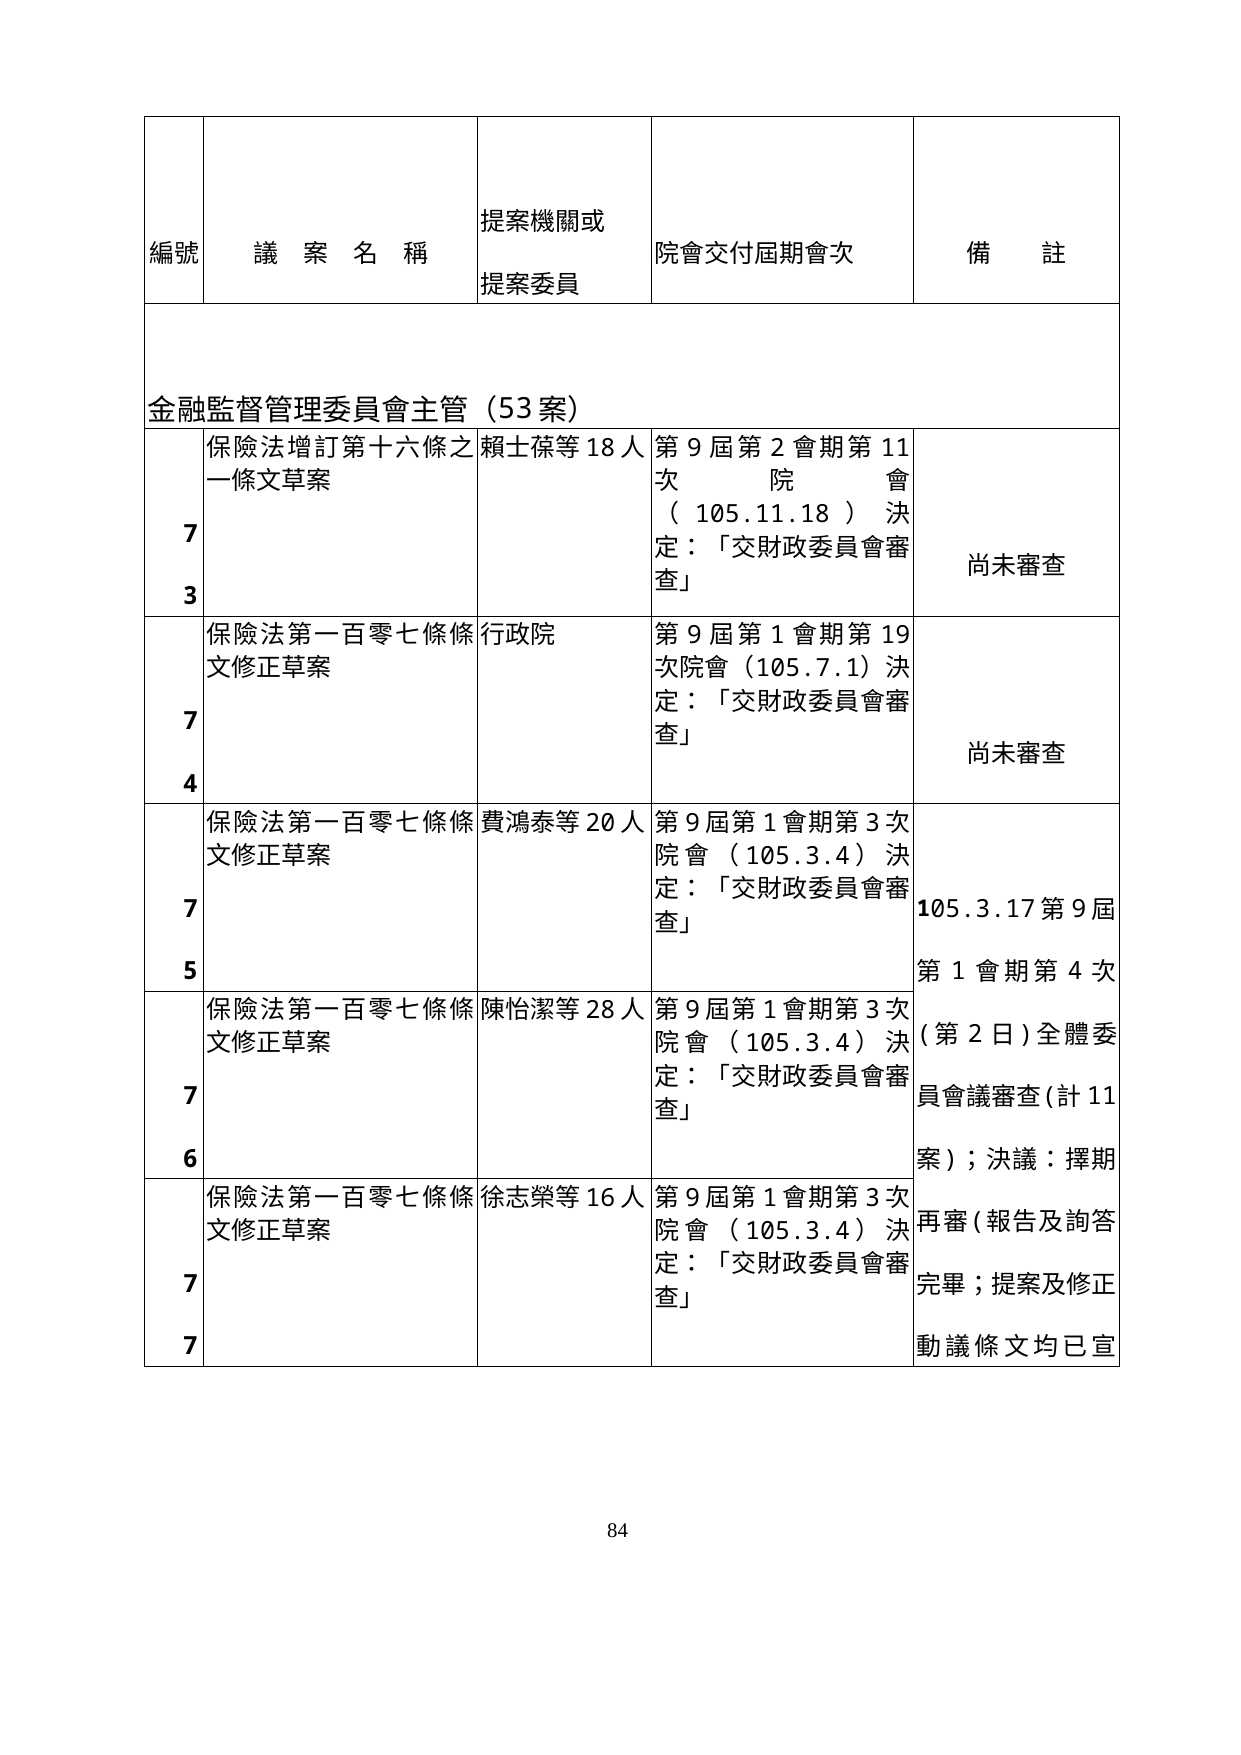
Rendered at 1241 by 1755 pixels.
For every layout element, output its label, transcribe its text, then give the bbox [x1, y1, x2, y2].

table_cell 尚未審查 [914, 617, 1119, 803]
table_cell 第9屆第2會期第11次院會（105.11.18）決定：「交財政委員會審查」 [652, 429, 913, 616]
table_cell 第9屆第1會期第3次院會（105.3.4）決定：「交財政委員會審查」 [652, 992, 913, 1178]
table_cell 賴士葆等18人 [478, 429, 651, 616]
table_cell [145, 804, 203, 991]
table_header 備 註 [914, 117, 1119, 303]
table_cell 第9屆第1會期第19次院會（105.7.1）決定：「交財政委員會審查」 [652, 617, 913, 803]
table_header 院會交付屆期會次 [652, 117, 913, 303]
table_header 議 案 名 稱 [204, 117, 477, 303]
table_cell 費鴻泰等20人 [478, 804, 651, 991]
table_cell 行政院 [478, 617, 651, 803]
table_cell 尚未審查 [914, 429, 1119, 616]
table_cell [145, 1179, 203, 1366]
table_cell 保險法第一百零七條條文修正草案 [204, 992, 477, 1178]
table_cell 保險法第一百零七條條文修正草案 [204, 804, 477, 991]
table_cell 105.3.17第9屆第1會期第4次(第2日)全體委員會議審查(計11案)；決議：擇期再審(報告及詢答完畢；提案及修正動議條文均已宣 [914, 804, 1119, 1366]
table_cell [145, 617, 203, 803]
table_cell 保險法第一百零七條條文修正草案 [204, 1179, 477, 1366]
table_cell 保險法第一百零七條條文修正草案 [204, 617, 477, 803]
table_cell 陳怡潔等28人 [478, 992, 651, 1178]
table_header 提案機關或 提案委員 [478, 117, 651, 303]
table_cell [145, 992, 203, 1178]
table_header 編號 [145, 117, 203, 303]
table_cell 金融監督管理委員會主管（53案） [145, 304, 1119, 428]
table_cell 第9屆第1會期第3次院會（105.3.4）決定：「交財政委員會審查」 [652, 1179, 913, 1366]
table_cell 徐志榮等16人 [478, 1179, 651, 1366]
table_cell 第9屆第1會期第3次院會（105.3.4）決定：「交財政委員會審查」 [652, 804, 913, 991]
table_cell 保險法增訂第十六條之一條文草案 [204, 429, 477, 616]
table_cell [145, 429, 203, 616]
